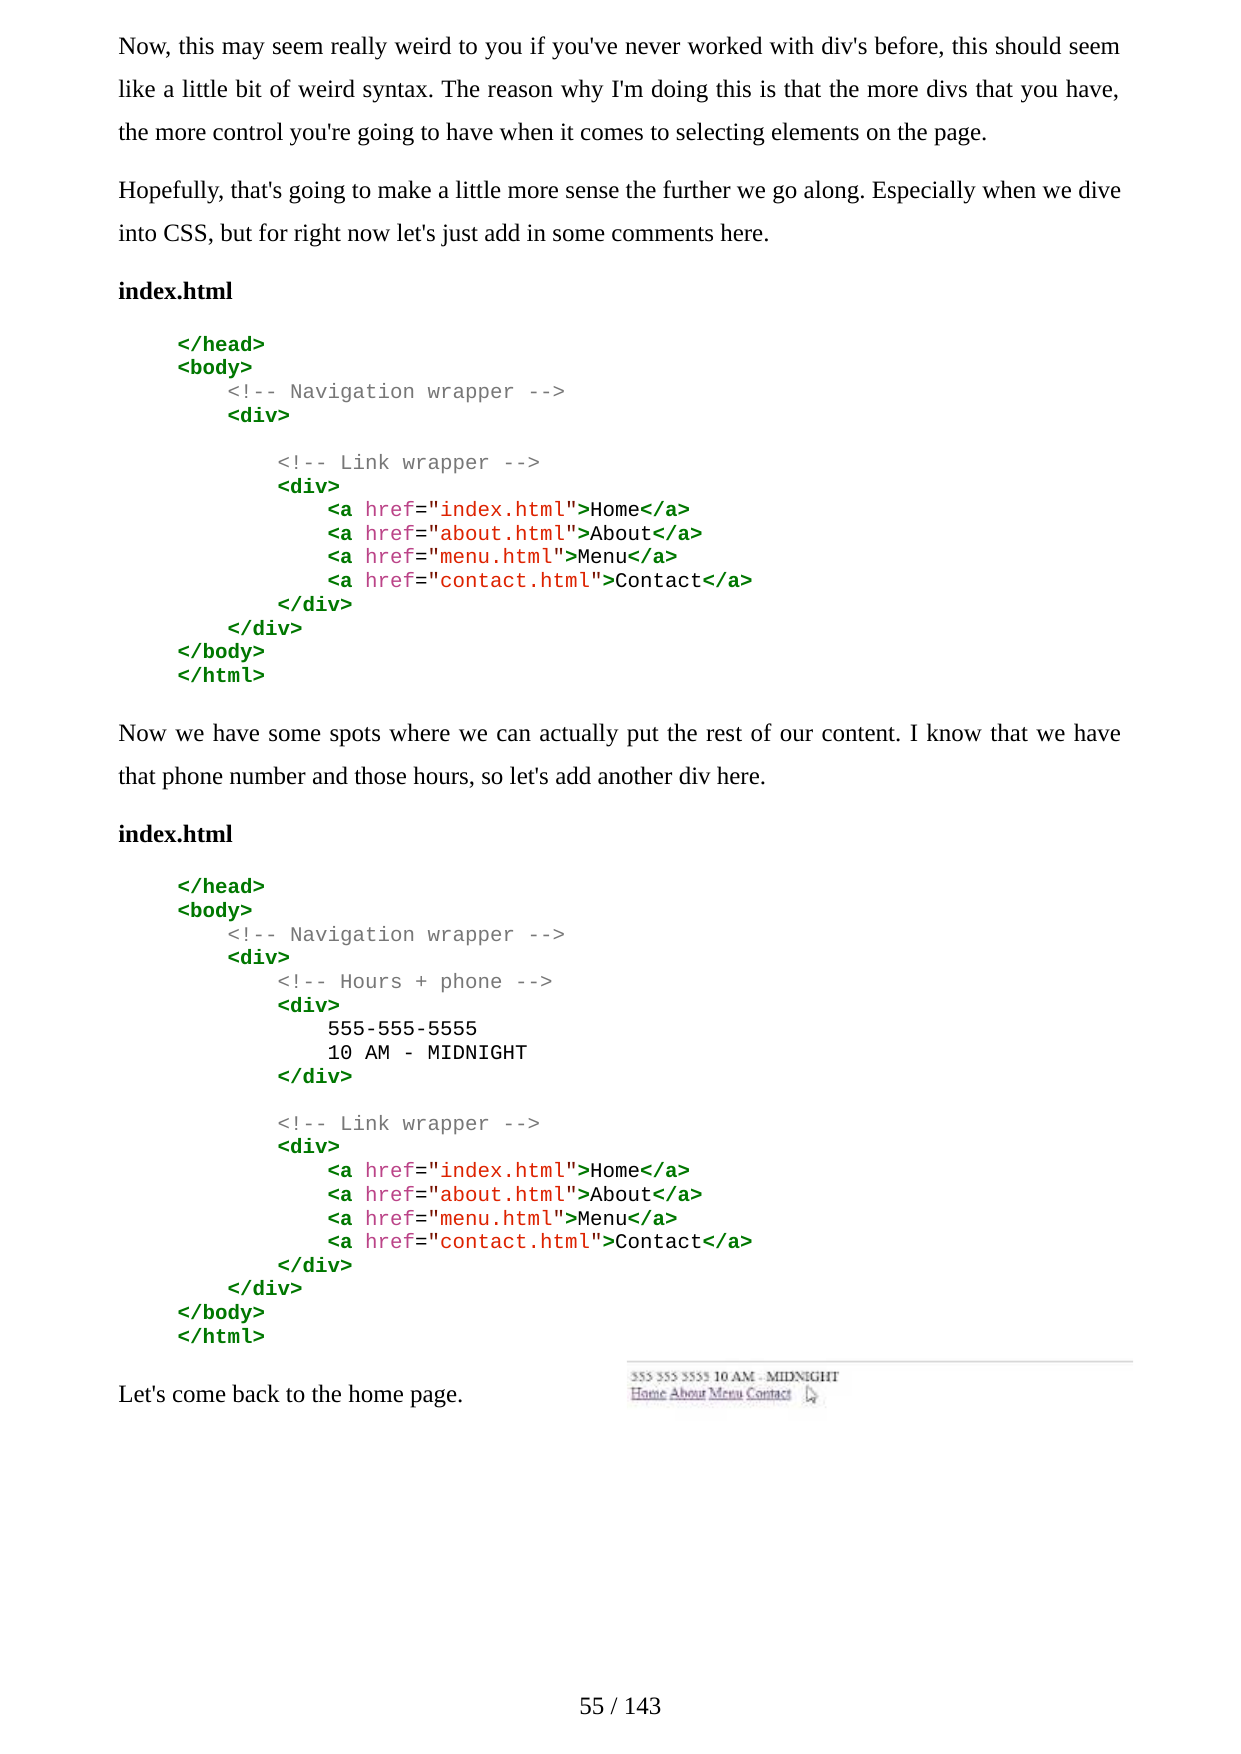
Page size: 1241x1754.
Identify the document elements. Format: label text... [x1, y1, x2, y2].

text </head> [177, 334, 1122, 357]
text <!-- Navigation wrapper --> [177, 924, 1122, 947]
text 10 AM - MIDNIGHT [177, 1042, 1122, 1066]
text </div> [177, 594, 1122, 617]
text </head> [177, 876, 1122, 900]
text 555-555-5555 [177, 1018, 1122, 1042]
text Hopefully, that's going to make a little more sense the further we go along. Especially when we dive into CSS, but for right now let's just add in some comments here. [118, 175, 1122, 247]
text index.html [118, 819, 1122, 847]
text <!-- Navigation wrapper --> [177, 381, 1122, 405]
text </div> [177, 1278, 1122, 1302]
text <a href="menu.html">Menu</a> [177, 1207, 1122, 1231]
text </body> [177, 641, 1122, 665]
text <body> [177, 900, 1122, 924]
text <!-- Link wrapper --> [177, 1113, 1122, 1137]
text <a href="index.html">Home</a> [177, 499, 1122, 523]
text <a href="contact.html">Contact</a> [177, 570, 1122, 594]
text </div> [177, 1255, 1122, 1278]
text </body> [177, 1302, 1122, 1326]
picture [626, 1358, 1134, 1628]
text <a href="contact.html">Contact</a> [177, 1231, 1122, 1255]
text Now we have some spots where we can actually put the rest of our content. I know that we have that phone number and those hours, so let's add another div here. [118, 718, 1122, 790]
text <div> [177, 947, 1122, 971]
text </html> [177, 1326, 1122, 1349]
text <div> [177, 405, 1122, 428]
text Now, this may seem really weird to you if you've never worked with div's before, this should seem like a little bit of weird syntax. The reason why I'm doing this is that the more divs that you have, the more control you're going to have when it comes to selecting elements on the page. [118, 31, 1122, 146]
text <a href="index.html">Home</a> [177, 1160, 1122, 1184]
text </div> [177, 617, 1122, 641]
text <!-- Hours + phone --> [177, 971, 1122, 995]
text <!-- Link wrapper --> [177, 452, 1122, 476]
text </div> [177, 1066, 1122, 1089]
text <a href="about.html">About</a> [177, 1184, 1122, 1207]
text Let's come back to the home page. [118, 1379, 626, 1408]
text <div> [177, 995, 1122, 1018]
text <div> [177, 476, 1122, 499]
text </html> [177, 665, 1122, 688]
text <div> [177, 1137, 1122, 1160]
text <a href="menu.html">Menu</a> [177, 547, 1122, 570]
text index.html [118, 276, 1122, 305]
text <body> [177, 357, 1122, 381]
text <a href="about.html">About</a> [177, 523, 1122, 547]
